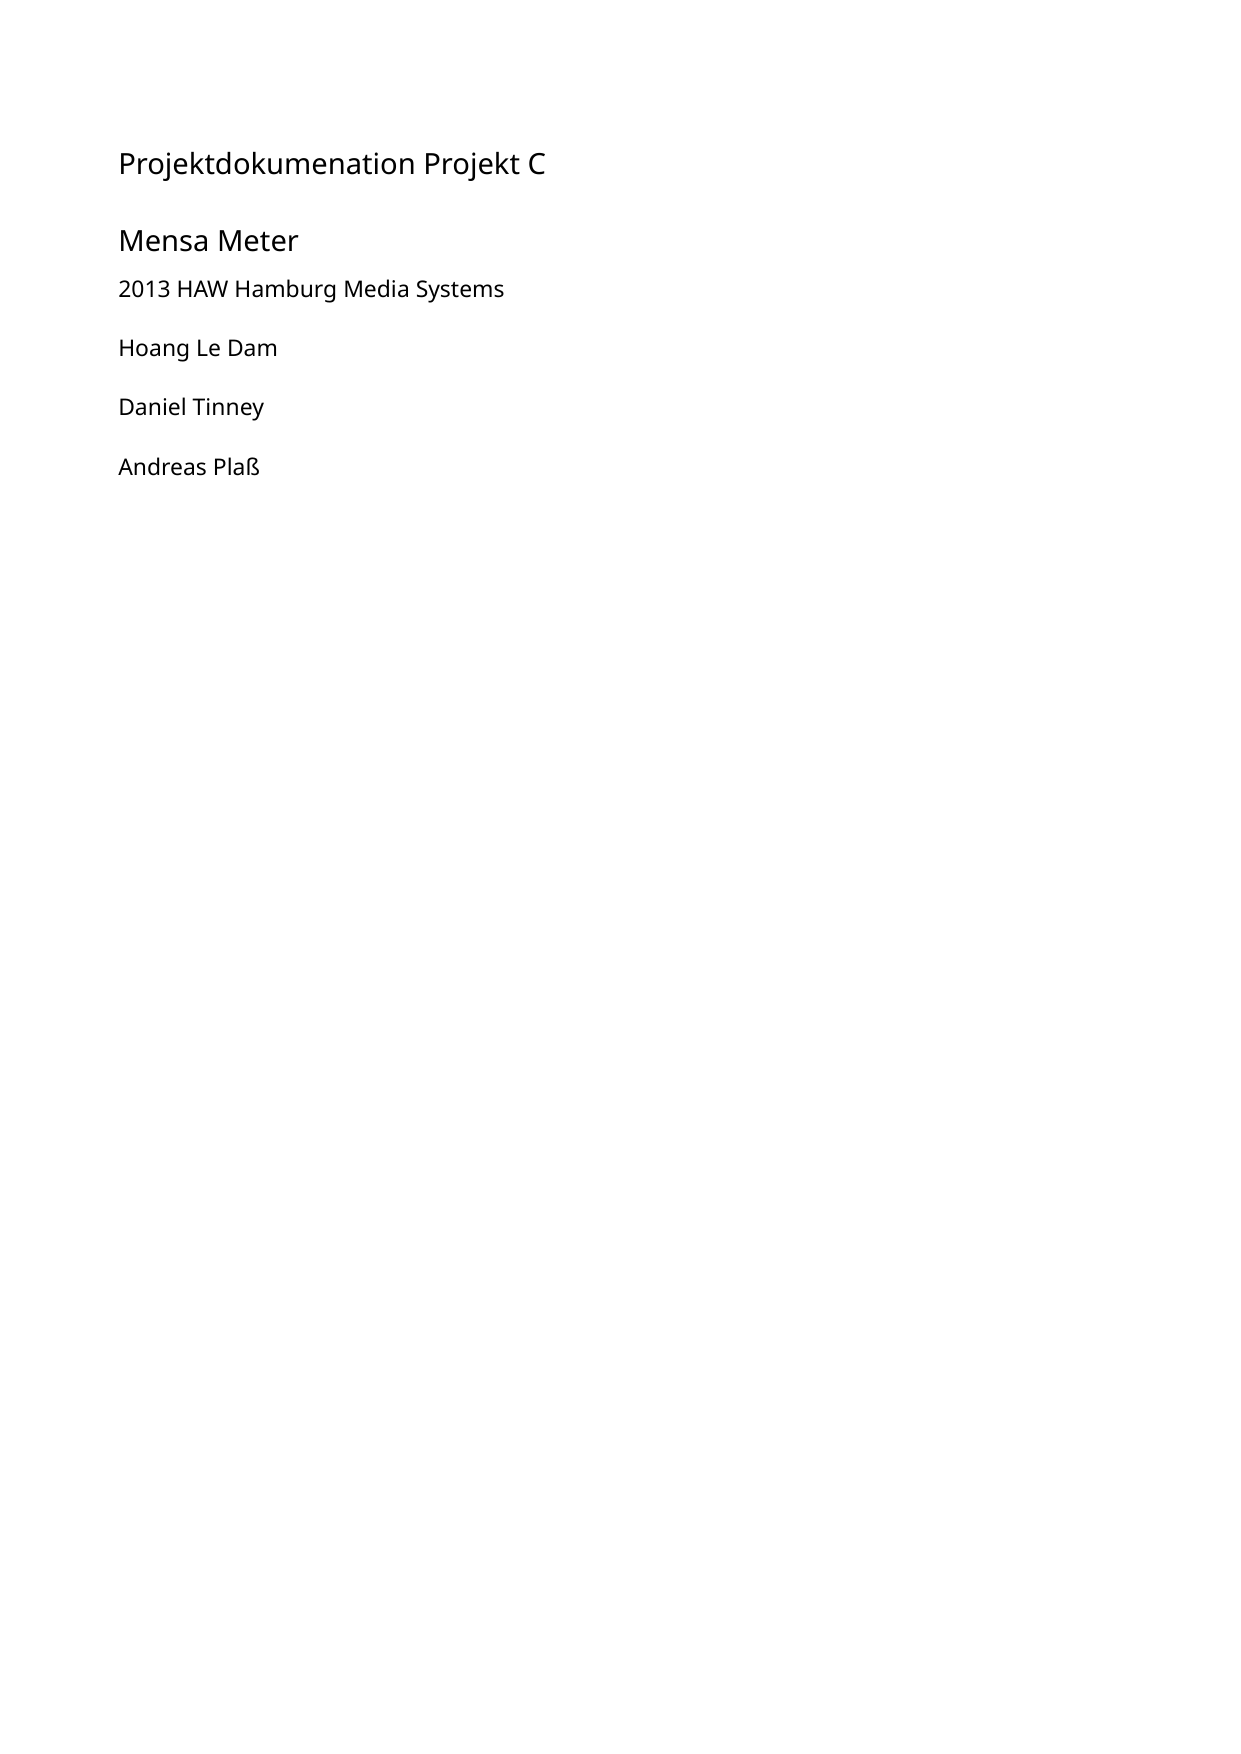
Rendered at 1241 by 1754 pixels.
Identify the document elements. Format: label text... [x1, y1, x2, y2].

subtitle Projektdokumenation Projekt C [118, 143, 1122, 183]
subtitle Mensa Meter [118, 220, 1122, 260]
text 2013 HAW Hamburg Media Systems [118, 272, 1122, 304]
text Daniel Tinney [118, 391, 1122, 422]
text Andreas Plaß [118, 451, 1122, 482]
text Hoang Le Dam [118, 332, 1122, 363]
